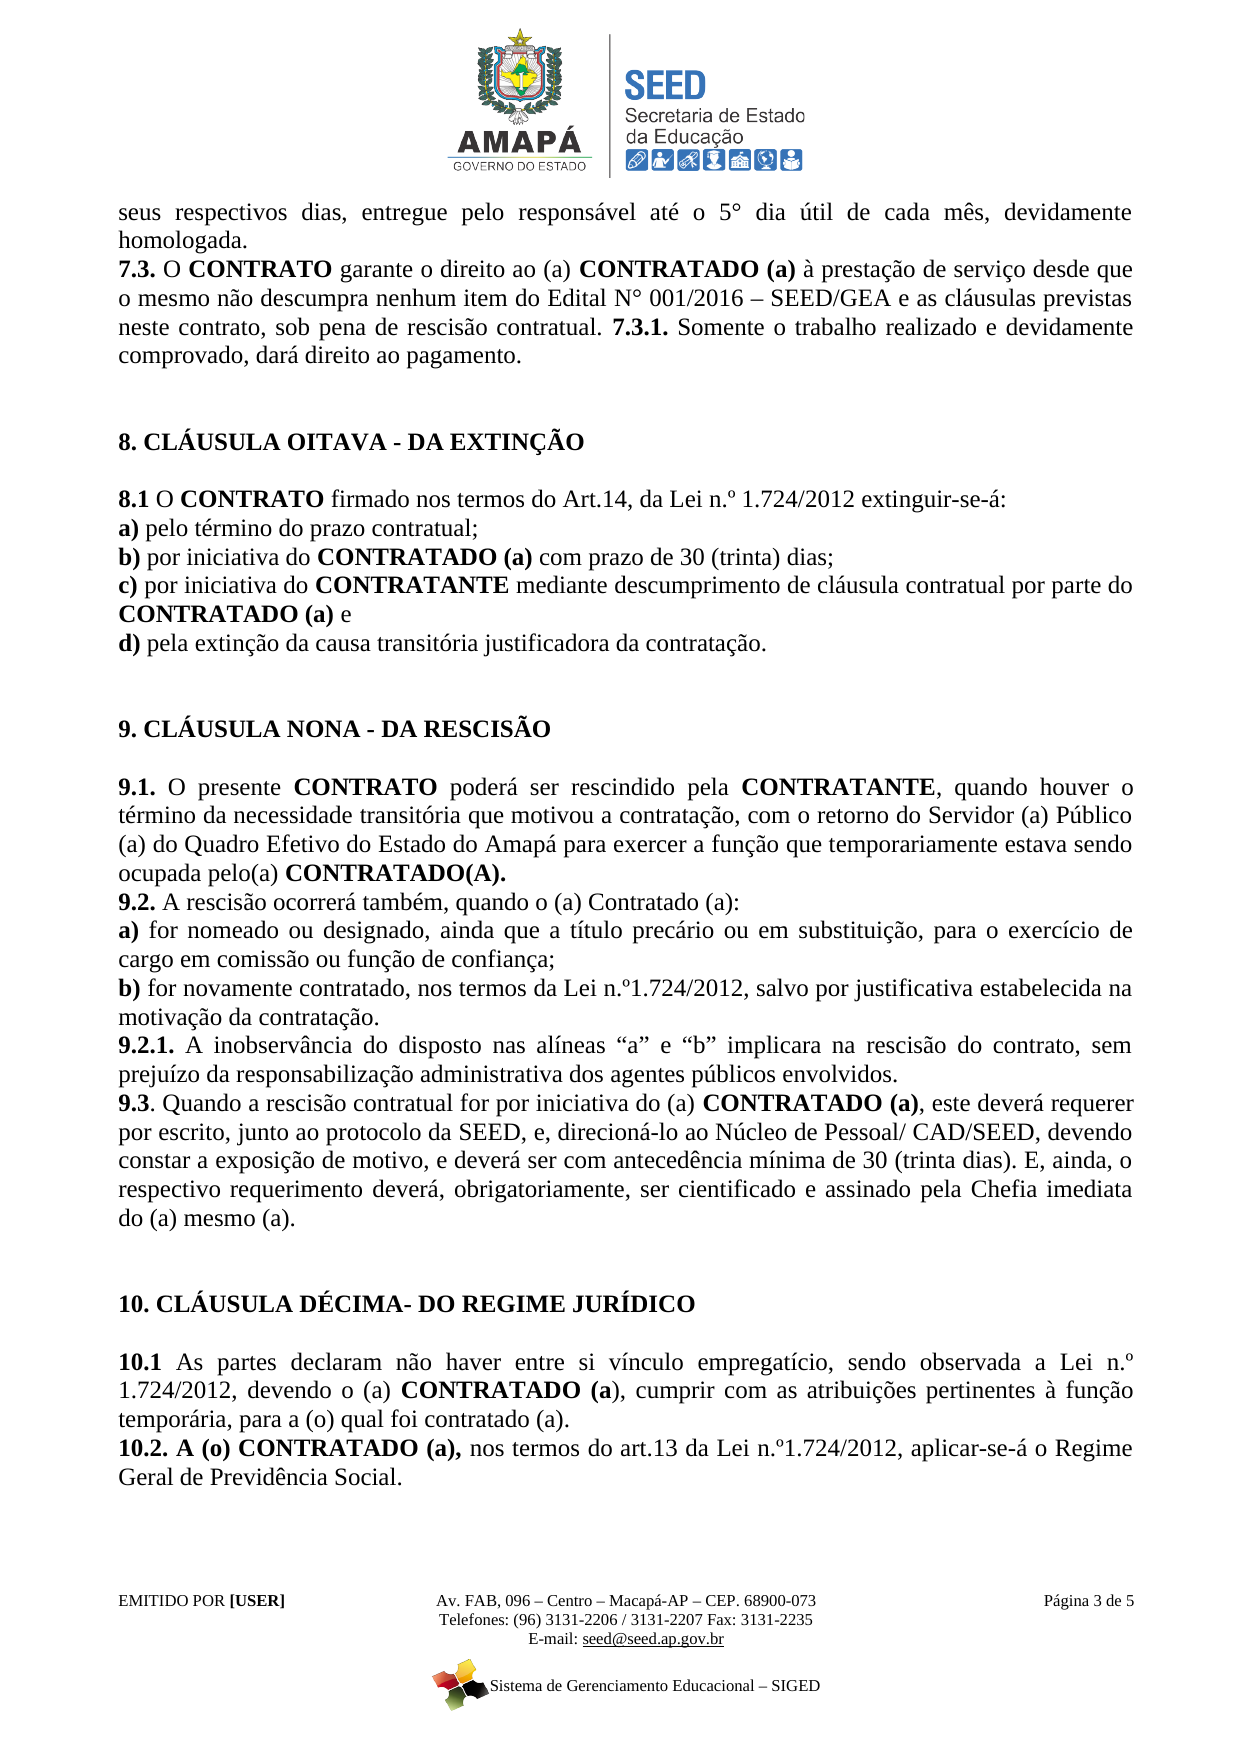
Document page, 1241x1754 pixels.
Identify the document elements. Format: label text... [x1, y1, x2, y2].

text 8.1 O CONTRATO firmado nos termos do Art.14, da Lei n.º 1.724/2012 extinguir-se-á: [118, 484, 1134, 513]
text b) por iniciativa do CONTRATADO (a) com prazo de 30 (trinta) dias; [118, 542, 1134, 571]
text a) for nomeado ou designado, ainda que a título precário ou em substituição, para o exercício de cargo em comissão ou função de confiança; [118, 916, 1134, 973]
text b) for novamente contratado, nos termos da Lei n.º1.724/2012, salvo por justificativa estabelecida na motivação da contratação. [118, 973, 1134, 1031]
text 9.3. Quando a rescisão contratual for por iniciativa do (a) CONTRATADO (a), este deverá requerer por escrito, junto ao protocolo da SEED, e, direcioná-lo ao Núcleo de Pessoal/ CAD/SEED, devendo constar a exposição de motivo, e deverá ser com antecedência mínima de 30 (trinta dias). E, ainda, o respectivo requerimento deverá, obrigatoriamente, ser cientificado e assinado pela Chefia imediata do (a) mesmo (a). [118, 1088, 1134, 1232]
text 10.2. A (o) CONTRATADO (a), nos termos do art.13 da Lei n.º1.724/2012, aplicar-se-á o Regime Geral de Previdência Social. [118, 1433, 1134, 1491]
picture [431, 1659, 490, 1711]
text 9.2. A rescisão ocorrerá também, quando o (a) Contratado (a): [118, 887, 1134, 916]
text 9. CLÁUSULA NONA - DA RESCISÃO [118, 714, 1134, 743]
text 9.2.1. A inobservância do disposto nas alíneas “a” e “b” implicara na rescisão do contrato, sem prejuízo da responsabilização administrativa dos agentes públicos envolvidos. [118, 1031, 1134, 1088]
picture [447, 28, 805, 178]
text c) por iniciativa do CONTRATANTE mediante descumprimento de cláusula contratual por parte do CONTRATADO (a) e [118, 571, 1134, 628]
text 10.1 As partes declaram não haver entre si vínculo empregatício, sendo observada a Lei n.º 1.724/2012, devendo o (a) CONTRATADO (a), cumprir com as atribuições pertinentes à função temporária, para a (o) qual foi contratado (a). [118, 1347, 1134, 1433]
text seus respectivos dias, entregue pelo responsável até o 5° dia útil de cada mês, devidamente homologada. [118, 197, 1134, 254]
text 8. CLÁUSULA OITAVA - DA EXTINÇÃO [118, 427, 1134, 456]
text 9.1. O presente CONTRATO poderá ser rescindido pela CONTRATANTE, quando houver o término da necessidade transitória que motivou a contratação, com o retorno do Servidor (a) Público (a) do Quadro Efetivo do Estado do Amapá para exercer a função que temporariamente estava sendo ocupada pelo(a) CONTRATADO(A). [118, 772, 1134, 887]
text d) pela extinção da causa transitória justificadora da contratação. [118, 628, 1134, 657]
text 10. CLÁUSULA DÉCIMA- DO REGIME JURÍDICO [118, 1289, 1134, 1318]
text a) pelo término do prazo contratual; [118, 513, 1134, 542]
text 7.3. O CONTRATO garante o direito ao (a) CONTRATADO (a) à prestação de serviço desde que o mesmo não descumpra nenhum item do Edital N° 001/2016 – SEED/GEA e as cláusulas previstas neste contrato, sob pena de rescisão contratual. 7.3.1. Somente o trabalho realizado e devidamente comprovado, dará direito ao pagamento. [118, 254, 1134, 369]
